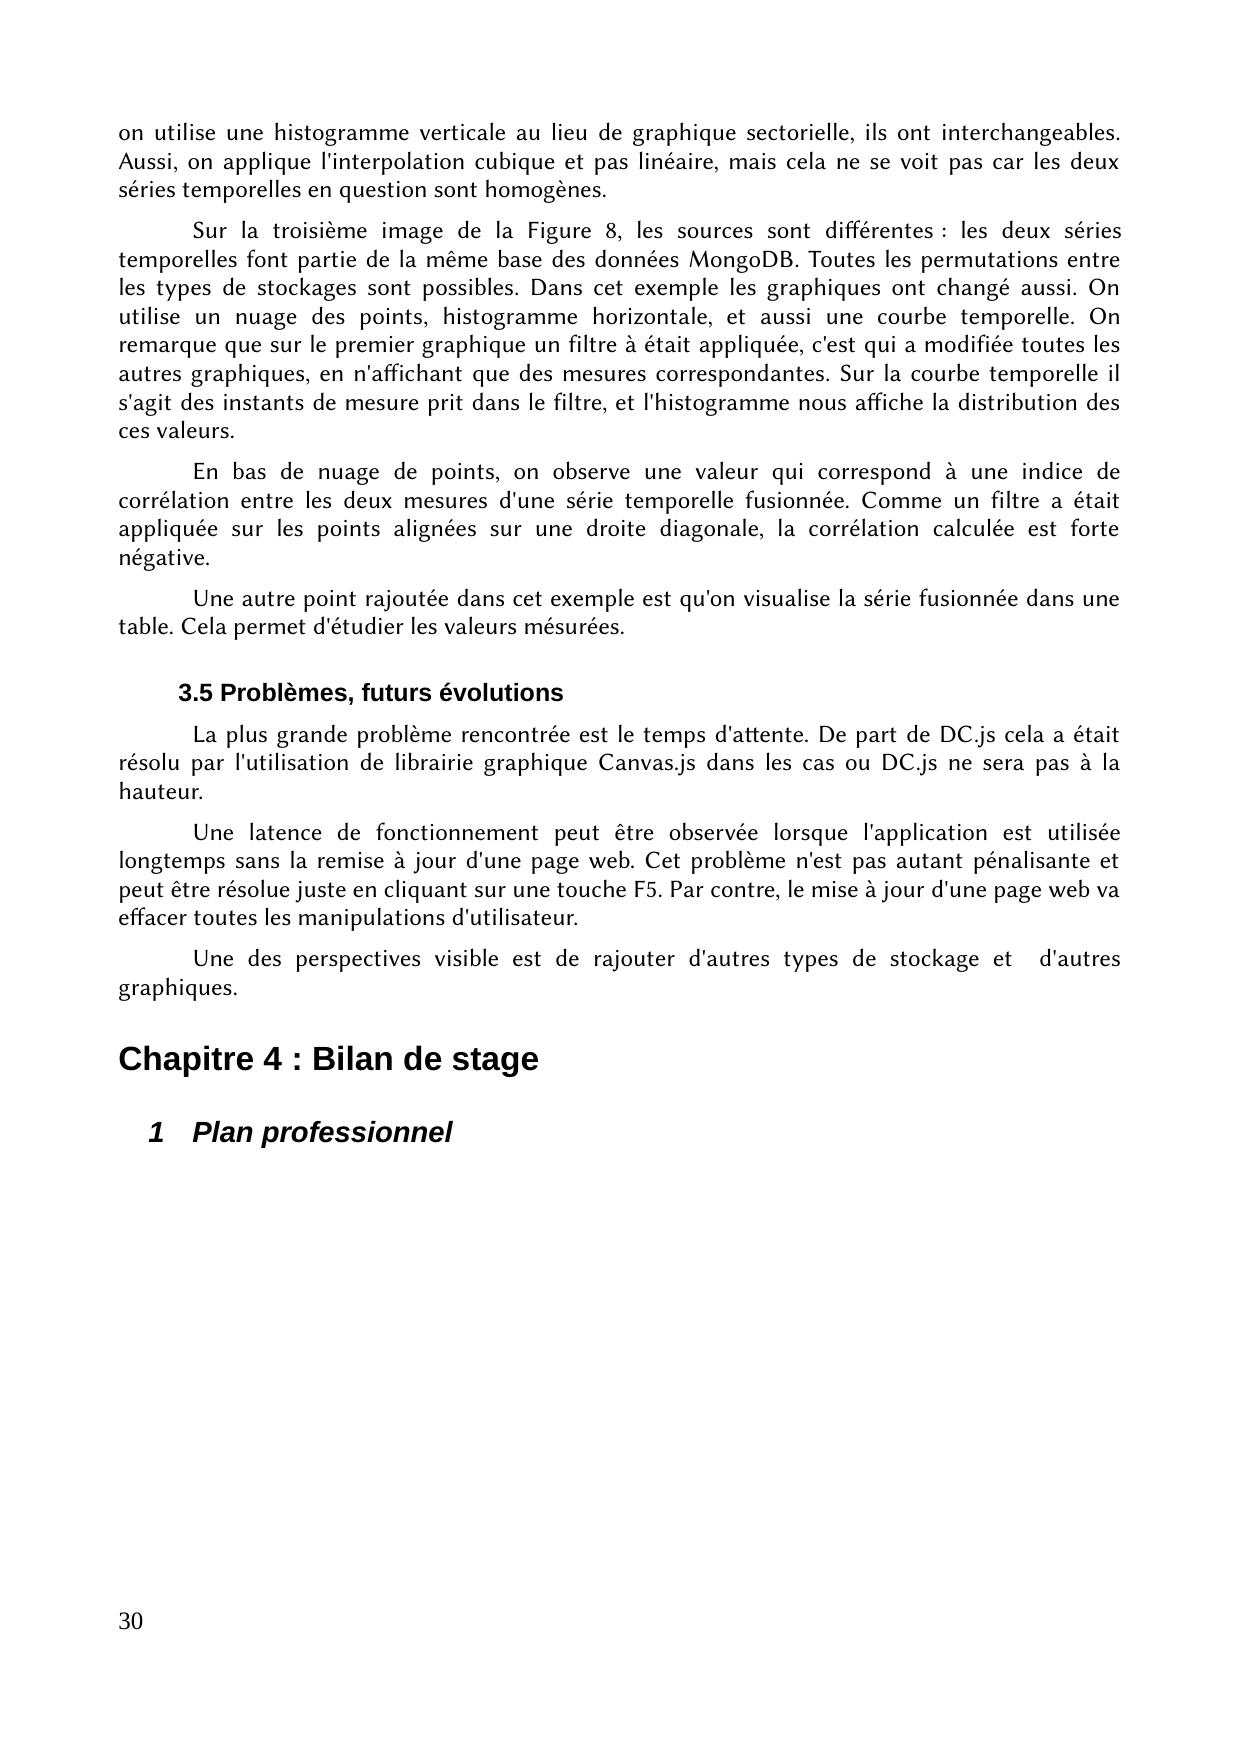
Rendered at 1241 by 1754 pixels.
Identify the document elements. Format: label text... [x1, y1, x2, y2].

text Sur la troisième image de la Figure 8, les sources sont différentes : les deux séries temporelles font partie de la même base des données MongoDB. Toutes les permutations entre les types de stockages sont possibles. Dans cet exemple les graphiques ont changé aussi. On utilise un nuage des points, histogramme horizontale, et aussi une courbe temporelle. On remarque que sur le premier graphique un filtre à était appliquée, c'est qui a modifiée toutes les autres graphiques, en n'affichant que des mesures correspondantes. Sur la courbe temporelle il s'agit des instants de mesure prit dans le filtre, et l'histogramme nous affiche la distribution des ces valeurs. [118, 216, 1122, 444]
subtitle Problèmes, futurs évolutions [118, 678, 1122, 707]
subtitle Plan professionnel [118, 1115, 1122, 1149]
text Une autre point rajoutée dans cet exemple est qu'on visualise la série fusionnée dans une table. Cela permet d'étudier les valeurs mésurées. [118, 584, 1122, 641]
text on utilise une histogramme verticale au lieu de graphique sectorielle, ils ont interchangeables. Aussi, on applique l'interpolation cubique et pas linéaire, mais cela ne se voit pas car les deux séries temporelles en question sont homogènes. [118, 118, 1122, 204]
text Une des perspectives visible est de rajouter d'autres types de stockage et d'autres graphiques. [118, 944, 1122, 1001]
text En bas de nuage de points, on observe une valeur qui correspond à une indice de corrélation entre les deux mesures d'une série temporelle fusionnée. Comme un filtre a était appliquée sur les points alignées sur une droite diagonale, la corrélation calculée est forte négative. [118, 457, 1122, 571]
text La plus grande problème rencontrée est le temps d'attente. De part de DC.js cela a était résolu par l'utilisation de librairie graphique Canvas.js dans les cas ou DC.js ne sera pas à la hauteur. [118, 719, 1122, 805]
subtitle Chapitre 4 : Bilan de stage [118, 1039, 1122, 1078]
text Une latence de fonctionnement peut être observée lorsque l'application est utilisée longtemps sans la remise à jour d'une page web. Cet problème n'est pas autant pénalisante et peut être résolue juste en cliquant sur une touche F5. Par contre, le mise à jour d'une page web va effacer toutes les manipulations d'utilisateur. [118, 818, 1122, 932]
